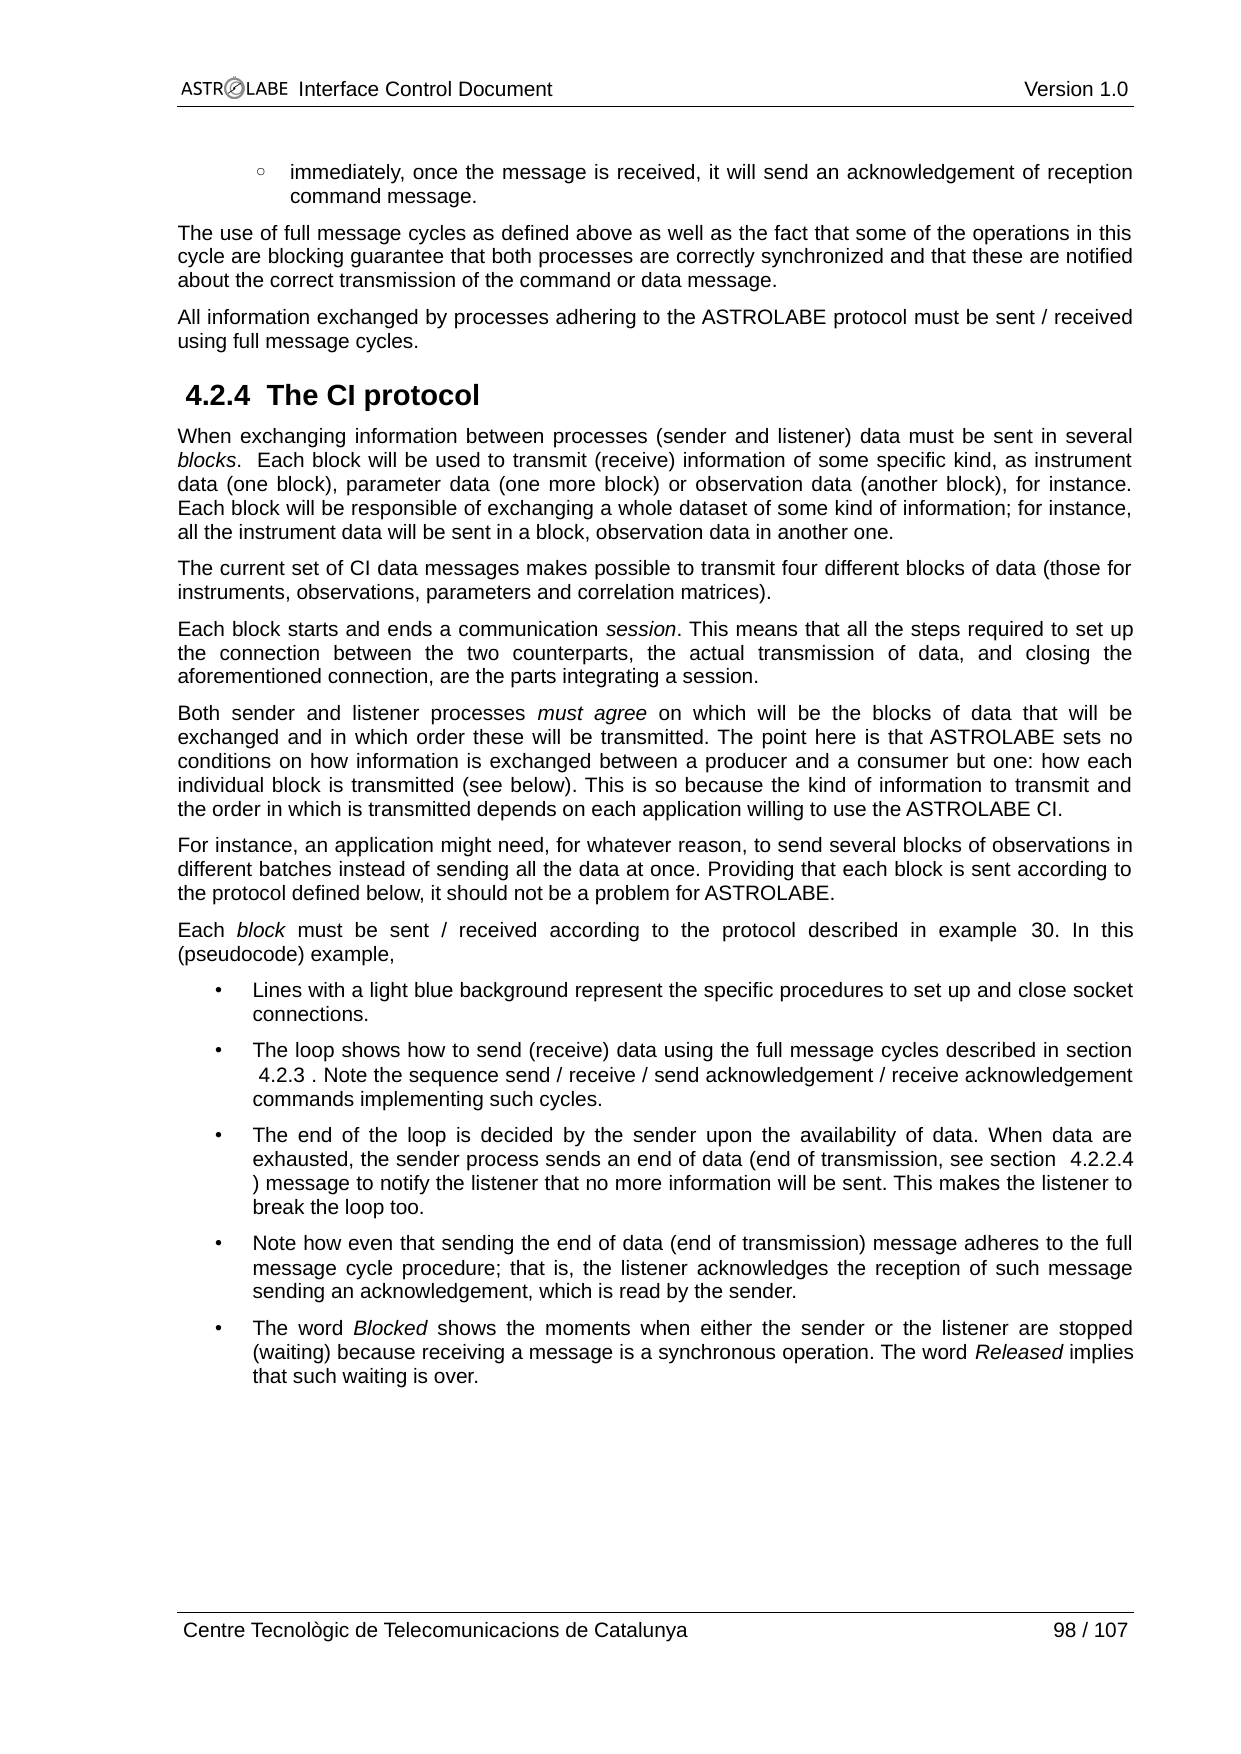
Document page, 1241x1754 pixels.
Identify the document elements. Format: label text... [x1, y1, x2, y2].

text Each block must be sent / received according to the protocol described in example 30. In this (pseudocode) example, [177, 917, 1134, 965]
text All information exchanged by processes adhering to the ASTROLABE protocol must be sent / received using full message cycles. [177, 305, 1134, 353]
list immediately, once the message is received, it will send an acknowledgement of reception command message. [252, 160, 1134, 208]
text The use of full message cycles as defined above as well as the fact that some of the operations in this cycle are blocking guarantee that both processes are correctly synchronized and that these are notified about the correct transmission of the command or data message. [177, 220, 1134, 292]
picture [181, 76, 288, 99]
text For instance, an application might need, for whatever reason, to send several blocks of observations in different batches instead of sending all the data at once. Providing that each block is sent according to the protocol defined below, it should not be a problem for ASTROLABE. [177, 833, 1134, 905]
list The loop shows how to send (receive) data using the full message cycles described in section 4.2.3. Note the sequence send / receive / send acknowledgement / receive acknowledgement commands implementing such cycles. [215, 1038, 1134, 1110]
text Both sender and listener processes must agree on which will be the blocks of data that will be exchanged and in which order these will be transmitted. The point here is that ASTROLABE sets no conditions on how information is exchanged between a producer and a consumer but one: how each individual block is transmitted (see below). This is so because the kind of information to transmit and the order in which is transmitted depends on each application willing to use the ASTROLABE CI. [177, 701, 1134, 821]
list Note how even that sending the end of data (end of transmission) message adheres to the full message cycle procedure; that is, the listener acknowledges the reception of such message sending an acknowledgement, which is read by the sender. [215, 1231, 1134, 1303]
list The word Blocked shows the moments when either the sender or the listener are stopped (waiting) because receiving a message is a synchronous operation. The word Released implies that such waiting is over. [215, 1316, 1134, 1388]
subtitle The CI protocol [177, 378, 1134, 411]
text The current set of CI data messages makes possible to transmit four different blocks of data (those for instruments, observations, parameters and correlation matrices). [177, 556, 1134, 604]
text When exchanging information between processes (sender and listener) data must be sent in several blocks. Each block will be used to transmit (receive) information of some specific kind, as instrument data (one block), parameter data (one more block) or observation data (another block), for instance. Each block will be responsible of exchanging a whole dataset of some kind of information; for instance, all the instrument data will be sent in a block, observation data in another one. [177, 424, 1134, 543]
list Lines with a light blue background represent the specific procedures to set up and close socket connections. [215, 978, 1134, 1026]
list The end of the loop is decided by the sender upon the availability of data. When data are exhausted, the sender process sends an end of data (end of transmission, see section 4.2.2.4) message to notify the listener that no more information will be sent. This makes the listener to break the loop too. [215, 1123, 1134, 1219]
text Each block starts and ends a communication session. This means that all the steps required to set up the connection between the two counterparts, the actual transmission of data, and closing the aforementioned connection, are the parts integrating a session. [177, 616, 1134, 688]
